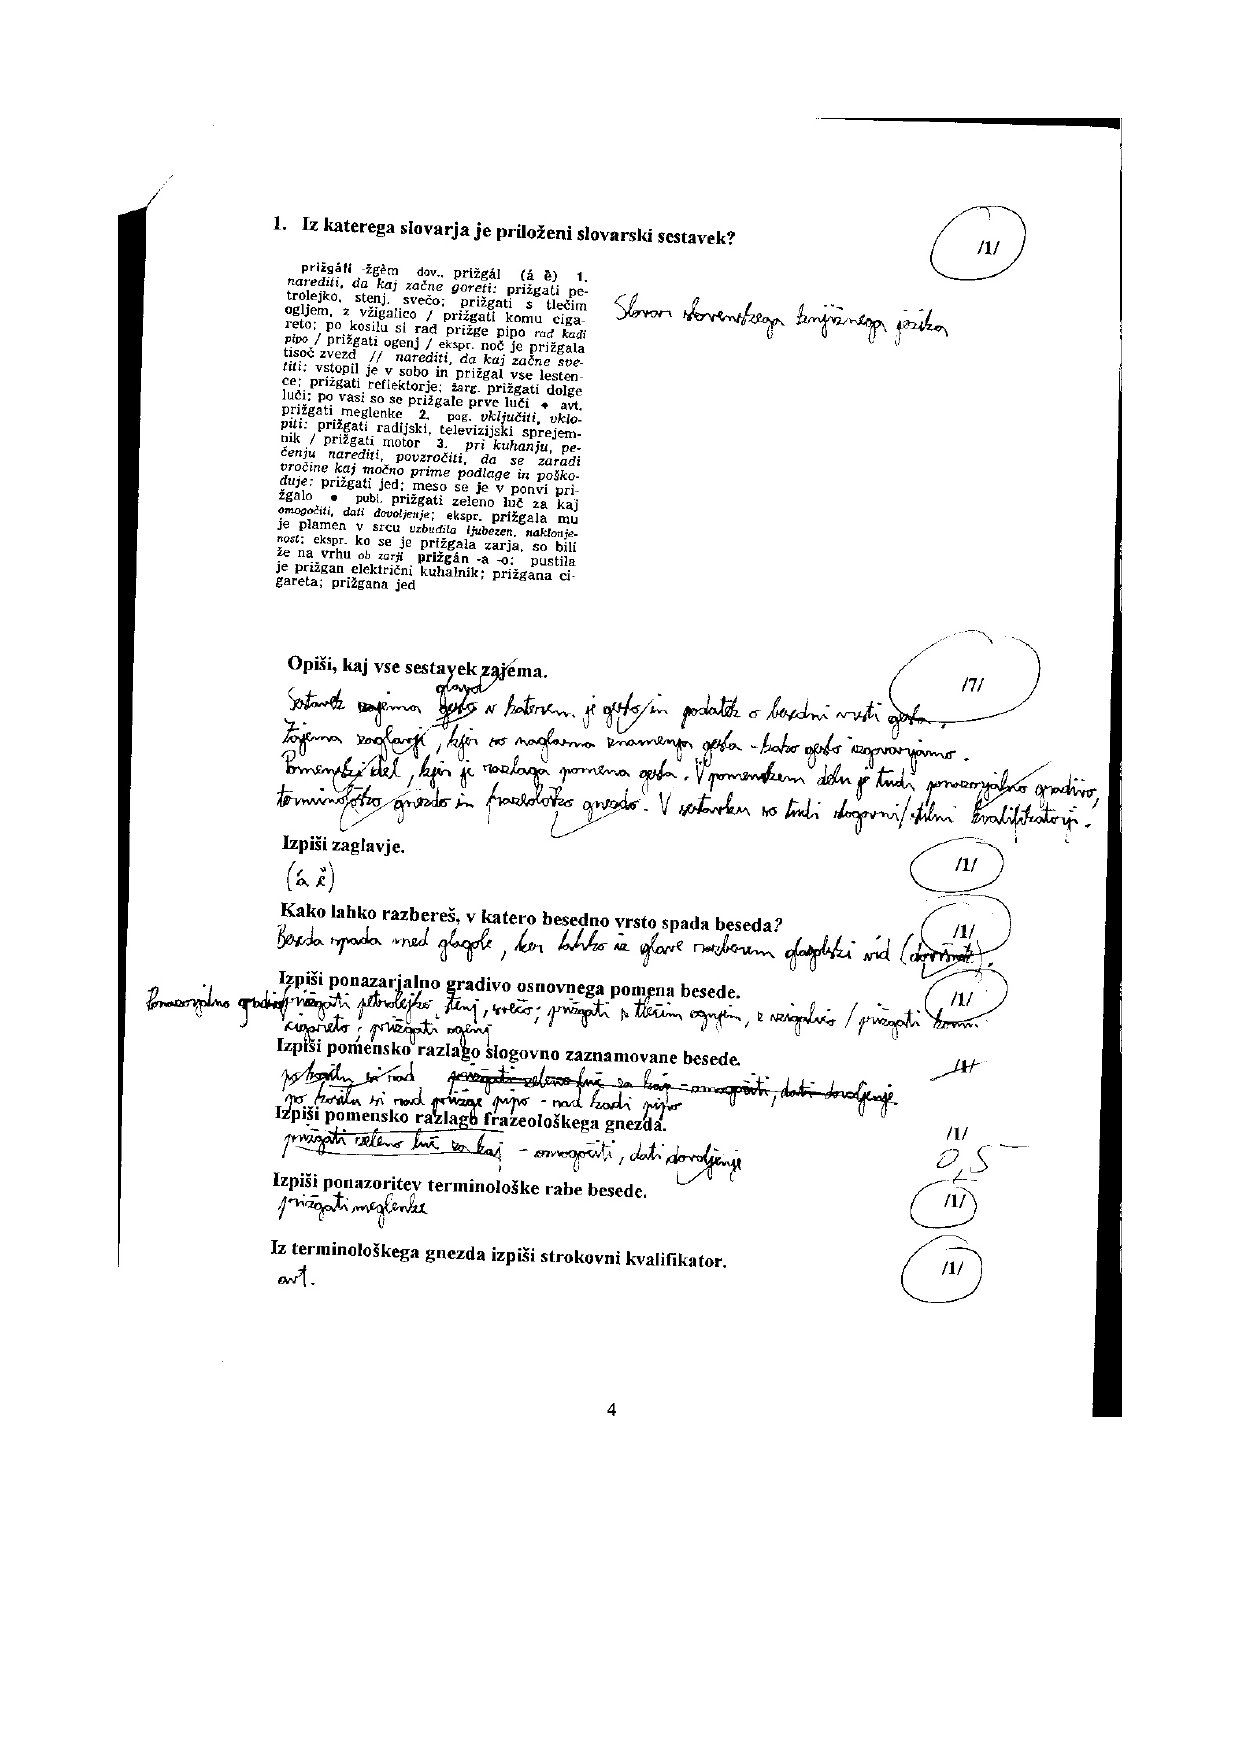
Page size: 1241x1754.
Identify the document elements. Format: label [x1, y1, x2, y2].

picture [118, 118, 1122, 1417]
